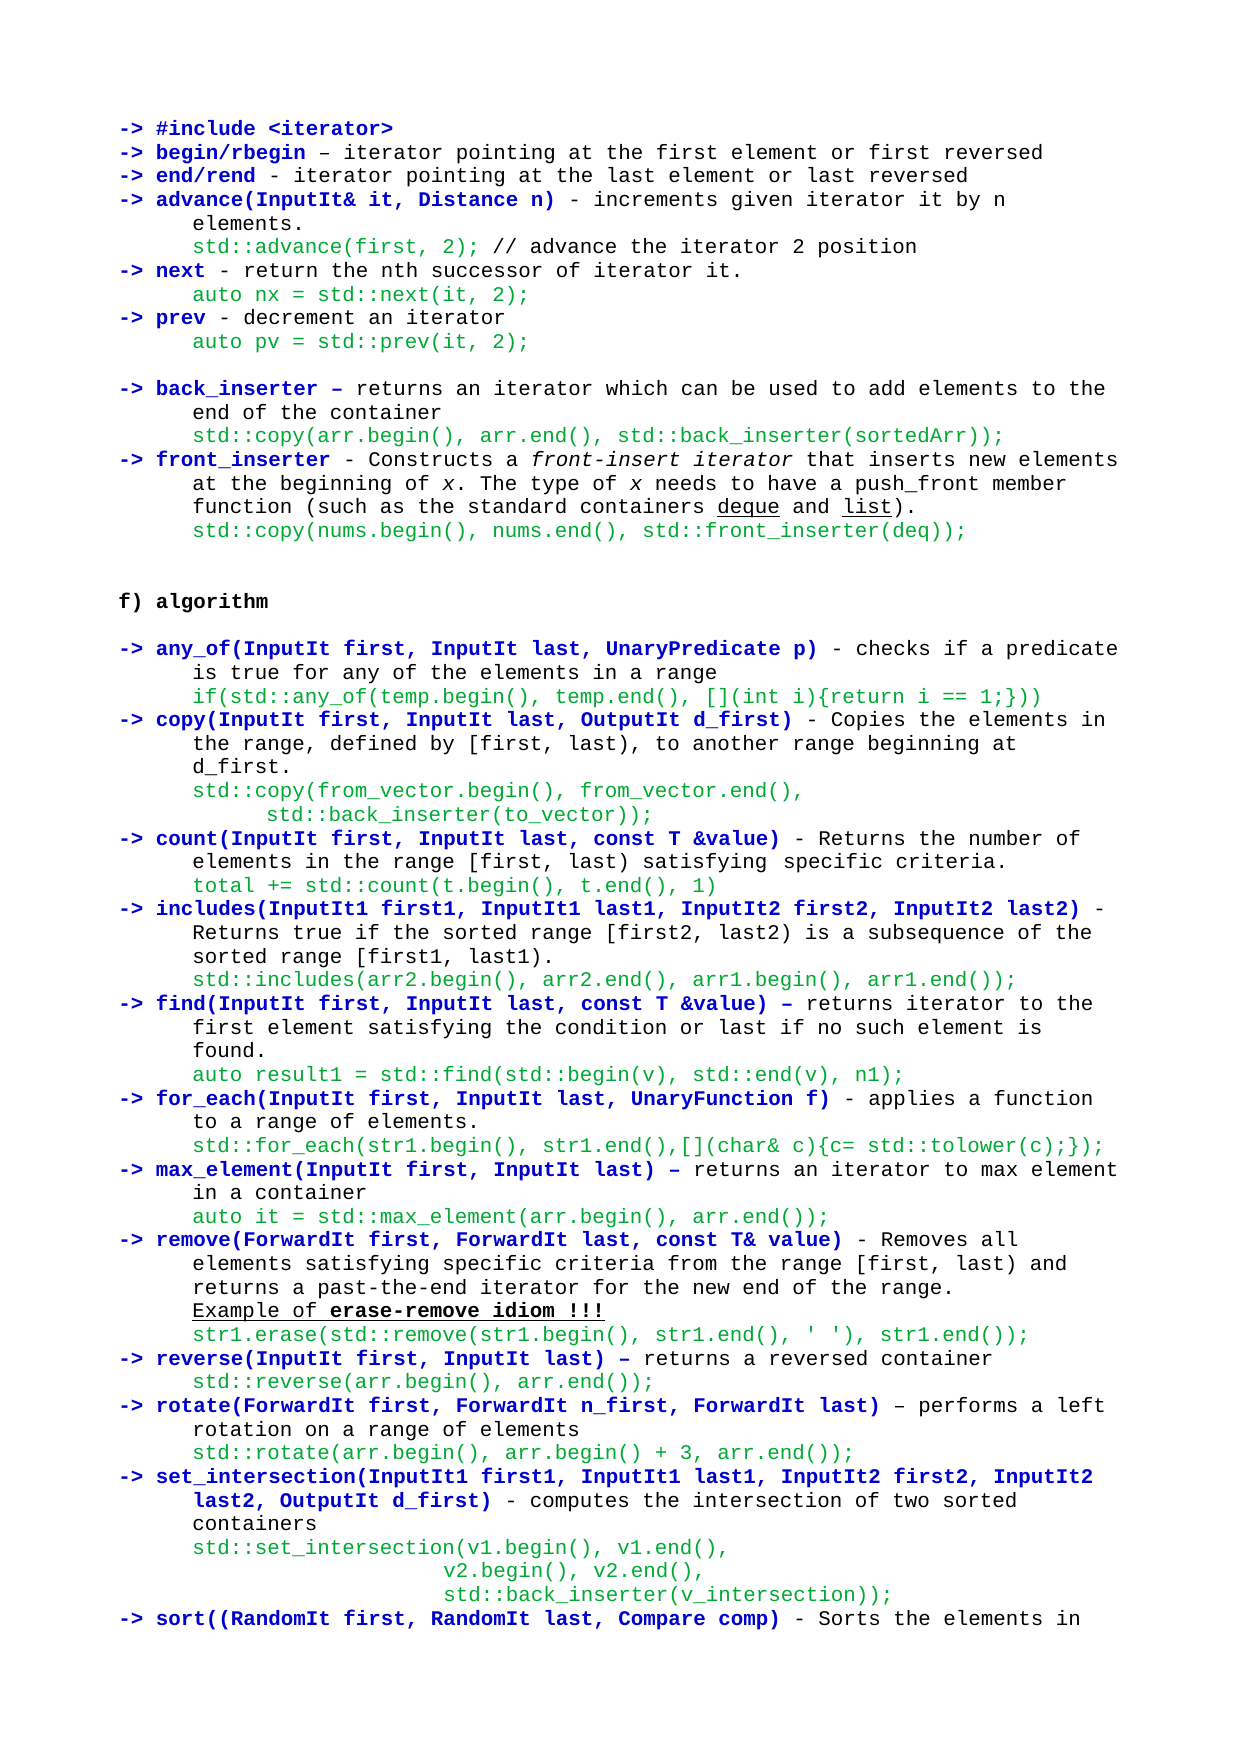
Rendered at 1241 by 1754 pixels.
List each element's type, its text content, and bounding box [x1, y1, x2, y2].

text -> max_element(InputIt first, InputIt last) – returns an iterator to max element in a container [118, 1158, 1122, 1206]
text auto nx = std::next(it, 2); [118, 284, 1122, 307]
text std::copy(nums.begin(), nums.end(), std::front_inserter(deq)); [118, 520, 1122, 544]
text -> rotate(ForwardIt first, ForwardIt n_first, ForwardIt last) – performs a left rotation on a range of elements [118, 1395, 1122, 1442]
text v2.begin(), v2.end(), [118, 1561, 1122, 1584]
text -> count(InputIt first, InputIt last, const T &value) - Returns the number of elements in the range [first, last) satisfying specific criteria. [118, 827, 1122, 875]
text auto it = std::max_element(arr.begin(), arr.end()); [118, 1206, 1122, 1229]
text -> sort((RandomIt first, RandomIt last, Compare comp) - Sorts the elements in [118, 1608, 1122, 1631]
text auto result1 = std::find(std::begin(v), std::end(v), n1); [118, 1064, 1122, 1088]
text Example of erase-remove idiom !!! [118, 1300, 1122, 1324]
text -> begin/rbegin – iterator pointing at the first element or first reversed [118, 142, 1122, 165]
text -> reverse(InputIt first, InputIt last) – returns a reversed container [118, 1348, 1122, 1371]
text std::back_inserter(v_intersection)); [118, 1584, 1122, 1608]
text std::copy(from_vector.begin(), from_vector.end(), std::back_inserter(to_vector)); [118, 780, 1122, 827]
text -> prev - decrement an iterator [118, 307, 1122, 331]
text -> #include <iterator> [118, 118, 1122, 142]
text total += std::count(t.begin(), t.end(), 1) [118, 875, 1122, 898]
text -> set_intersection(InputIt1 first1, InputIt1 last1, InputIt2 first2, InputIt2 last2, OutputIt d_first) - computes the intersection of two sorted containers [118, 1466, 1122, 1537]
text std::rotate(arr.begin(), arr.begin() + 3, arr.end()); [118, 1442, 1122, 1466]
text -> end/rend - iterator pointing at the last element or last reversed [118, 165, 1122, 189]
text -> find(InputIt first, InputIt last, const T &value) – returns iterator to the first element satisfying the condition or last if no such element is found. [118, 993, 1122, 1064]
text -> next - return the nth successor of iterator it. [118, 260, 1122, 284]
text if(std::any_of(temp.begin(), temp.end(), [](int i){return i == 1;})) [118, 686, 1122, 709]
text std::copy(arr.begin(), arr.end(), std::back_inserter(sortedArr)); [118, 426, 1122, 449]
text -> copy(InputIt first, InputIt last, OutputIt d_first) - Copies the elements in the range, defined by [first, last), to another range beginning at d_first. [118, 709, 1122, 780]
text str1.erase(std::remove(str1.begin(), str1.end(), ' '), str1.end()); [118, 1324, 1122, 1348]
text -> advance(InputIt& it, Distance n) - increments given iterator it by n elements. [118, 189, 1122, 236]
text f) algorithm [118, 591, 1122, 615]
text std::reverse(arr.begin(), arr.end()); [118, 1371, 1122, 1395]
text std::includes(arr2.begin(), arr2.end(), arr1.begin(), arr1.end()); [118, 969, 1122, 993]
text std::for_each(str1.begin(), str1.end(),[](char& c){c= std::tolower(c);}); [118, 1135, 1122, 1158]
text -> includes(InputIt1 first1, InputIt1 last1, InputIt2 first2, InputIt2 last2) - Returns true if the sorted range [first2, last2) is a subsequence of the sorted range [first1, last1). [118, 898, 1122, 969]
text std::advance(first, 2); // advance the iterator 2 position [118, 236, 1122, 260]
text auto pv = std::prev(it, 2); [118, 331, 1122, 354]
text -> any_of(InputIt first, InputIt last, UnaryPredicate p) - checks if a predicate is true for any of the elements in a range [118, 638, 1122, 686]
text -> for_each(InputIt first, InputIt last, UnaryFunction f) - applies a function to a range of elements. [118, 1088, 1122, 1135]
text std::set_intersection(v1.begin(), v1.end(), [118, 1537, 1122, 1561]
text -> front_inserter - Constructs a front-insert iterator that inserts new elements at the beginning of x. The type of x needs to have a push_front member function (such as the standard containers deque and list). [118, 449, 1122, 520]
text -> remove(ForwardIt first, ForwardIt last, const T& value) - Removes all elements satisfying specific criteria from the range [first, last) and returns a past-the-end iterator for the new end of the range. [118, 1229, 1122, 1300]
text -> back_inserter – returns an iterator which can be used to add elements to the end of the container [118, 378, 1122, 426]
